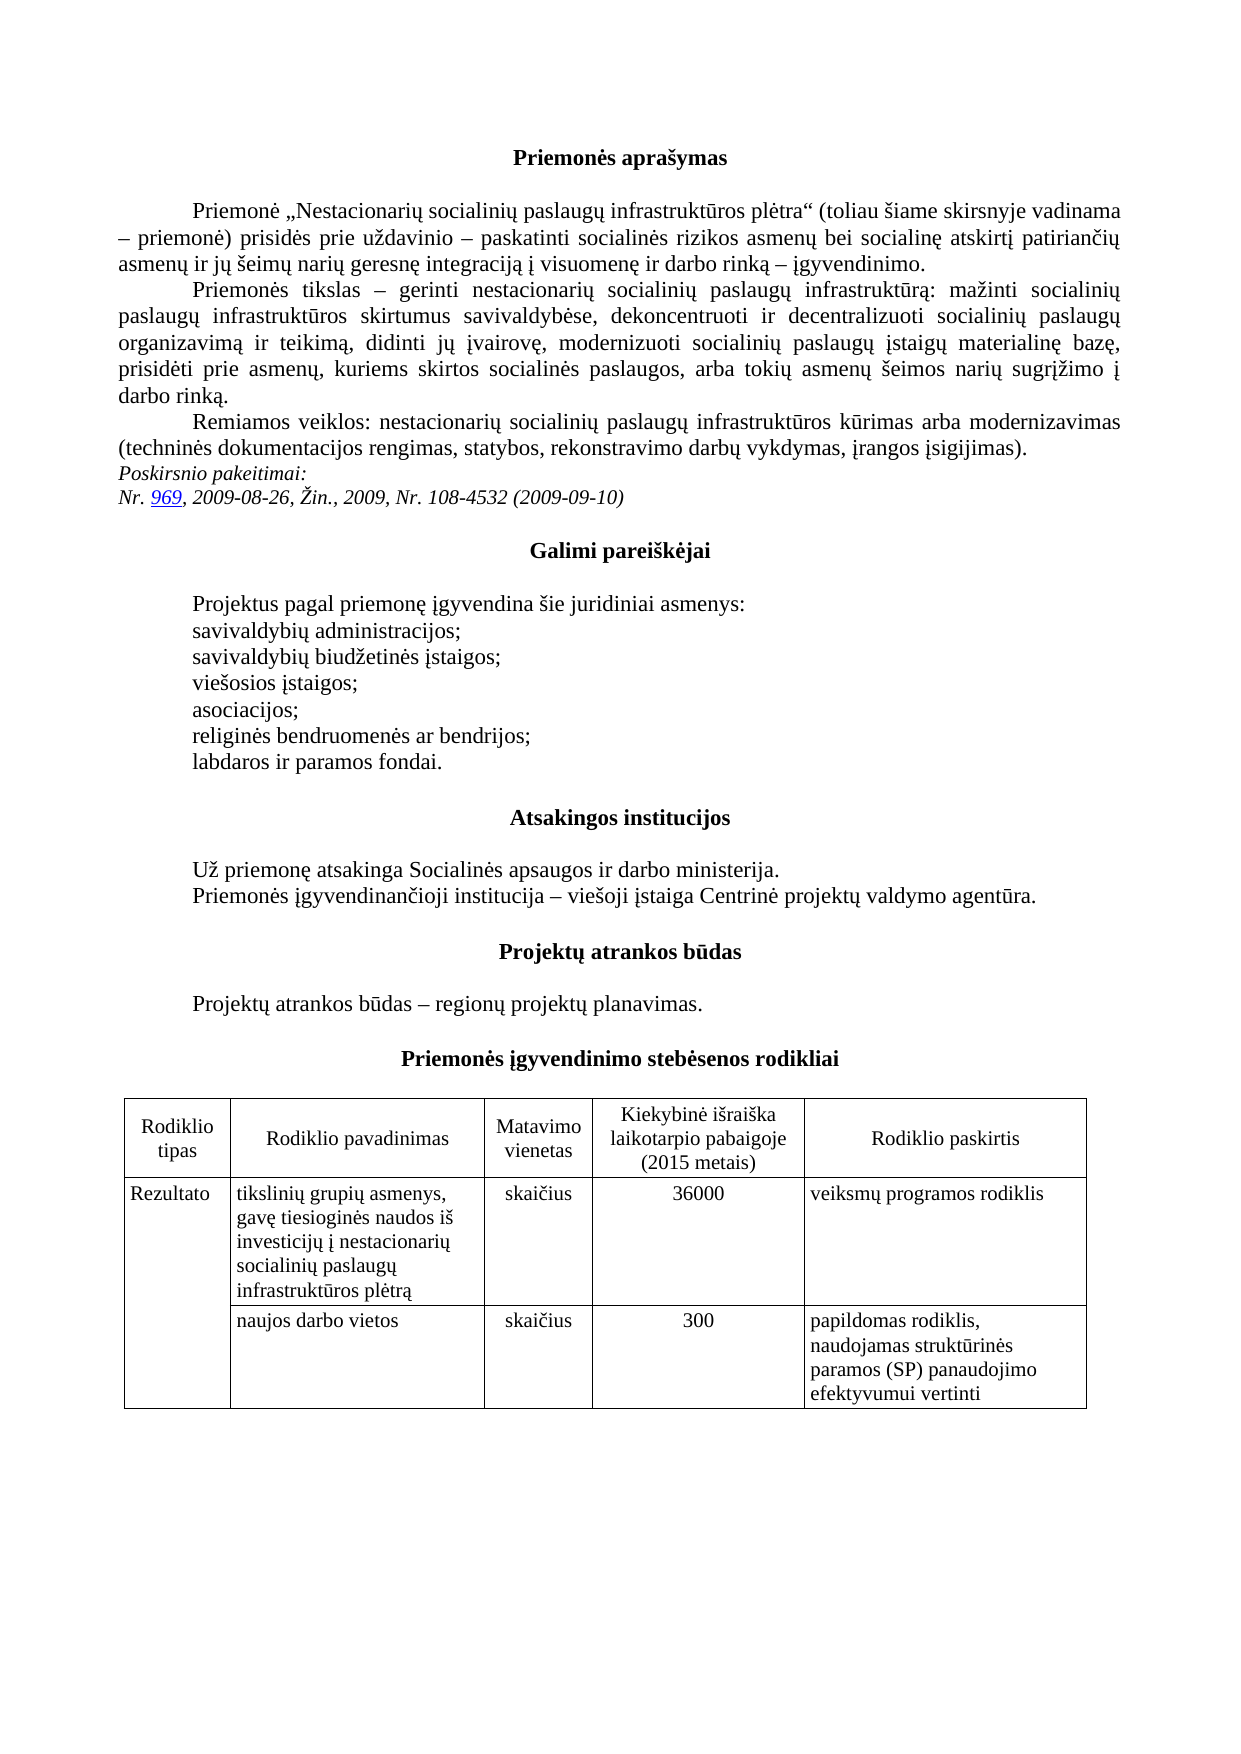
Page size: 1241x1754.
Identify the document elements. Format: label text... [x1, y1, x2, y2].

text Projektų atrankos būdas [118, 938, 1122, 964]
table_cell naujos darbo vietos [231, 1306, 484, 1408]
text asociacijos; [118, 696, 1122, 722]
table_header Matavimo vienetas [485, 1099, 592, 1177]
table_cell skaičius [485, 1306, 592, 1408]
text Poskirsnio pakeitimai: [118, 461, 1122, 485]
table_header Rodiklio paskirtis [805, 1099, 1086, 1177]
text Priemonė „Nestacionarių socialinių paslaugų infrastruktūros plėtra“ (toliau šiame skirsnyje vadinama – priemonė) prisidės prie uždavinio – paskatinti socialinės rizikos asmenų bei socialinę atskirtį patiriančių asmenų ir jų šeimų narių geresnę integraciją į visuomenę ir darbo rinką – įgyvendinimo. [118, 197, 1122, 276]
text Projektus pagal priemonę įgyvendina šie juridiniai asmenys: [118, 590, 1122, 617]
table_cell papildomas rodiklis, naudojamas struktūrinės paramos (SP) panaudojimo efektyvumui vertinti [805, 1306, 1086, 1408]
text Priemonės aprašymas [118, 144, 1122, 171]
table_header Rodiklio tipas [125, 1099, 230, 1177]
text Remiamos veiklos: nestacionarių socialinių paslaugų infrastruktūros kūrimas arba modernizavimas (techninės dokumentacijos rengimas, statybos, rekonstravimo darbų vykdymas, įrangos įsigijimas). [118, 408, 1122, 461]
text viešosios įstaigos; [118, 669, 1122, 696]
text Galimi pareiškėjai [118, 538, 1122, 564]
table_cell Rezultato [125, 1178, 230, 1408]
text Projektų atrankos būdas – regionų projektų planavimas. [118, 990, 1122, 1017]
text Nr. 969, 2009-08-26, Žin., 2009, Nr. 108-4532 (2009-09-10) [118, 485, 1122, 509]
text Už priemonę atsakinga Socialinės apsaugos ir darbo ministerija. [118, 856, 1122, 883]
table_cell 36000 [593, 1178, 804, 1304]
table_cell veiksmų programos rodiklis [805, 1178, 1086, 1304]
text Atsakingos institucijos [118, 803, 1122, 830]
table_cell skaičius [485, 1178, 592, 1304]
text Priemonės tikslas – gerinti nestacionarių socialinių paslaugų infrastruktūrą: mažinti socialinių paslaugų infrastruktūros skirtumus savivaldybėse, dekoncentruoti ir decentralizuoti socialinių paslaugų organizavimą ir teikimą, didinti jų įvairovę, modernizuoti socialinių paslaugų įstaigų materialinę bazę, prisidėti prie asmenų, kuriems skirtos socialinės paslaugos, arba tokių asmenų šeimos narių sugrįžimo į darbo rinką. [118, 276, 1122, 408]
text labdaros ir paramos fondai. [118, 748, 1122, 775]
table_cell tikslinių grupių asmenys, gavę tiesioginės naudos iš investicijų į nestacionarių socialinių paslaugų infrastruktūros plėtrą [231, 1178, 484, 1304]
text savivaldybių biudžetinės įstaigos; [118, 643, 1122, 669]
text Priemonės įgyvendinimo stebėsenos rodikliai [118, 1046, 1122, 1072]
table_header Rodiklio pavadinimas [231, 1099, 484, 1177]
text savivaldybių administracijos; [118, 617, 1122, 643]
table_cell 300 [593, 1306, 804, 1408]
text Priemonės įgyvendinančioji institucija – viešoji įstaiga Centrinė projektų valdymo agentūra. [118, 883, 1122, 909]
table_header Kiekybinė išraiška laikotarpio pabaigoje (2015 metais) [593, 1099, 804, 1177]
text religinės bendruomenės ar bendrijos; [118, 722, 1122, 748]
